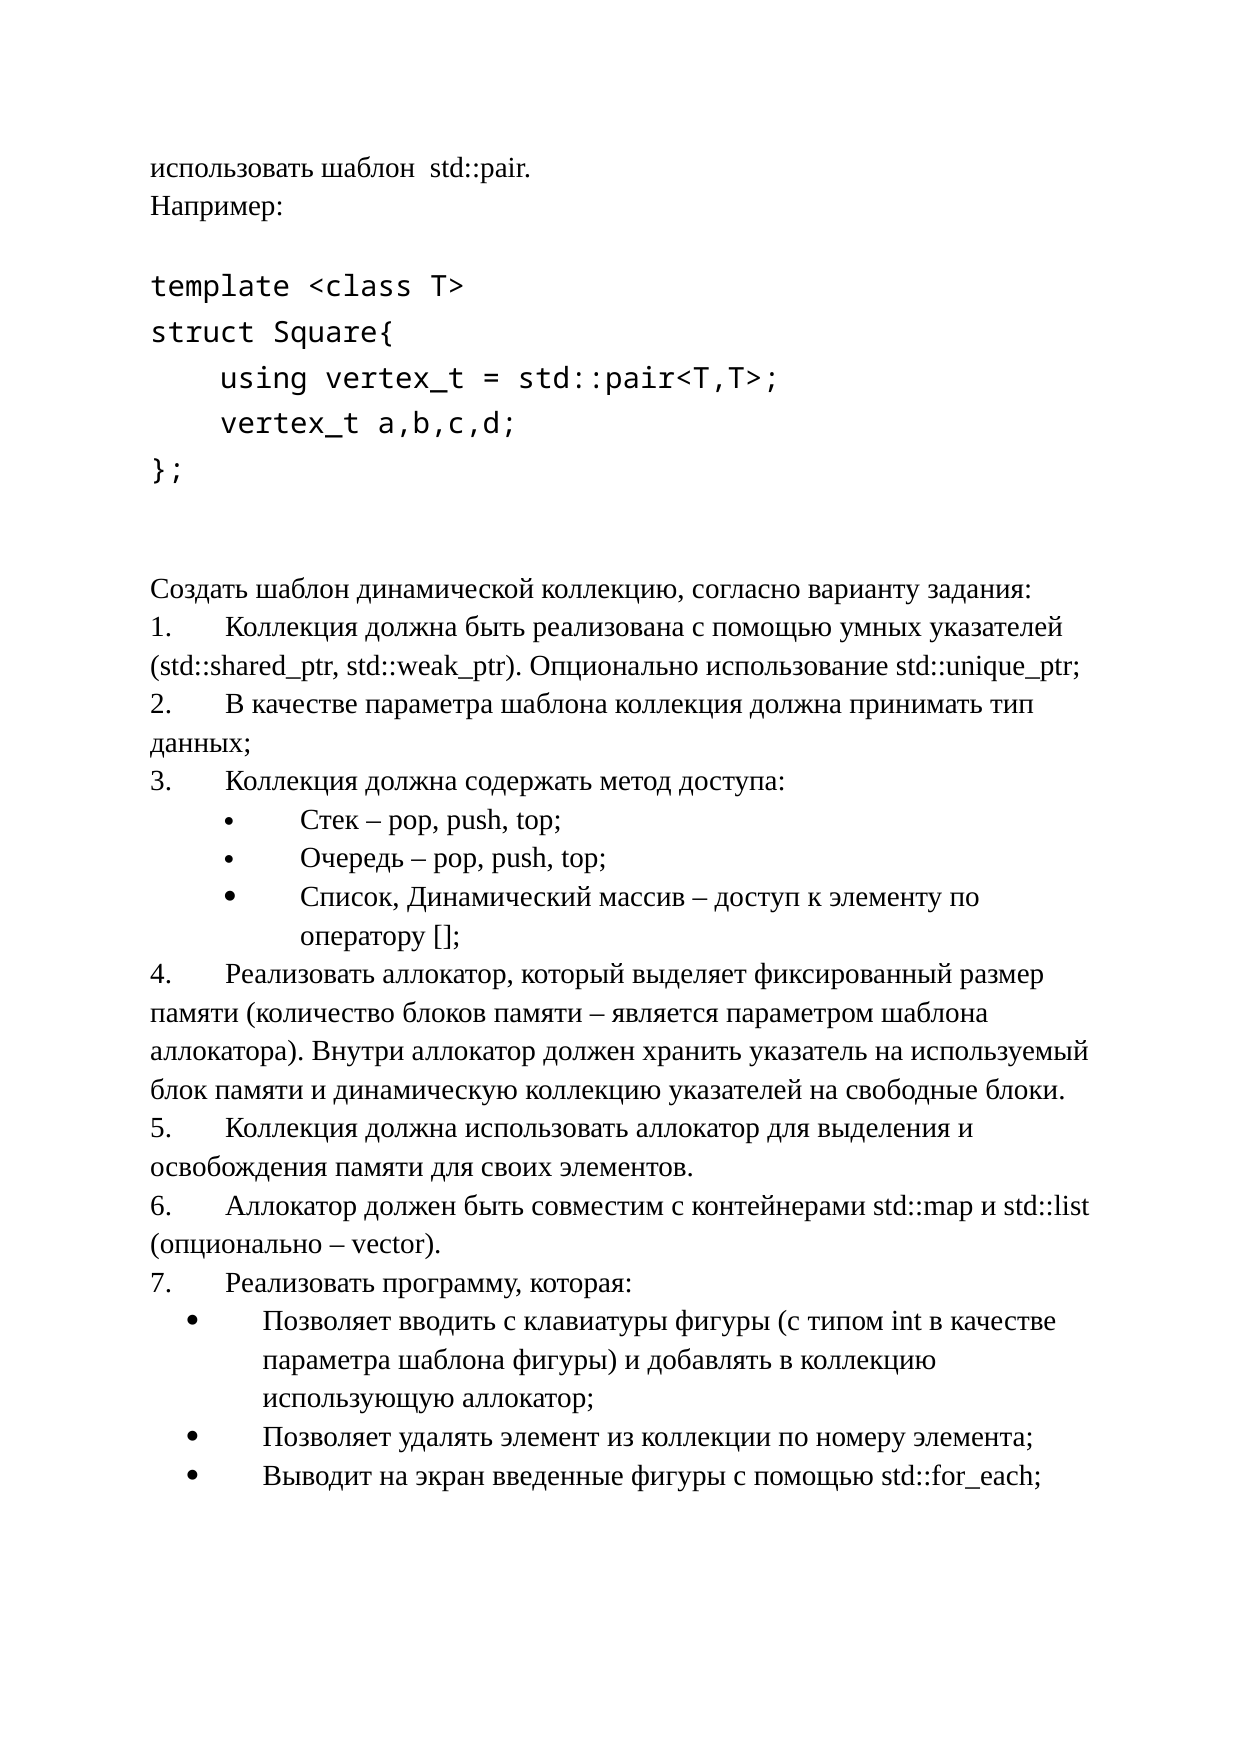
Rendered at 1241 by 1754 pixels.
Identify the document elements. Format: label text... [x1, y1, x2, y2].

text 1. Коллекция должна быть реализована с помощью умных указателей (std::shared_ptr, std::weak_ptr). Опционально использование std::unique_ptr; [150, 609, 1090, 681]
text vertex_t a,b,c,d; [150, 402, 1090, 442]
text 2. В качестве параметра шаблона коллекция должна принимать тип данных; [150, 686, 1090, 758]
list Выводит на экран введенные фигуры c помощью std::for_each; [187, 1458, 1090, 1491]
text Создать шаблон динамической коллекцию, согласно варианту задания: [150, 571, 1090, 604]
list Очередь – pop, push, top; [225, 841, 1090, 874]
text 4. Реализовать аллокатор, который выделяет фиксированный размер памяти (количество блоков памяти – является параметром шаблона аллокатора). Внутри аллокатор должен хранить указатель на используемый блок памяти и динамическую коллекцию указателей на свободные блоки. [150, 956, 1090, 1106]
text using vertex_t = std::pair<T,T>; [150, 357, 1090, 397]
list Позволяет удалять элемент из коллекции по номеру элемента; [187, 1419, 1090, 1453]
text 5. Коллекция должна использовать аллокатор для выделения и освобождения памяти для своих элементов. [150, 1111, 1090, 1183]
text Например: [150, 188, 1090, 222]
list Стек – pop, push, top; [225, 802, 1090, 836]
list Список, Динамический массив – доступ к элементу по оператору []; [225, 879, 1090, 951]
list Позволяет вводить с клавиатуры фигуры (с типом int в качестве параметра шаблона фигуры) и добавлять в коллекцию использующую аллокатор; [187, 1303, 1090, 1414]
text 3. Коллекция должна содержать метод доступа: [150, 763, 1090, 797]
text 7. Реализовать программу, которая: [150, 1265, 1090, 1298]
text 6. Аллокатор должен быть совместим с контейнерами std::map и std::list (опционально – vector). [150, 1188, 1090, 1260]
text template <class T> [150, 266, 1090, 305]
text }; [150, 448, 1090, 488]
text struct Square{ [150, 311, 1090, 351]
text использовать шаблон std::pair. [150, 150, 1090, 183]
